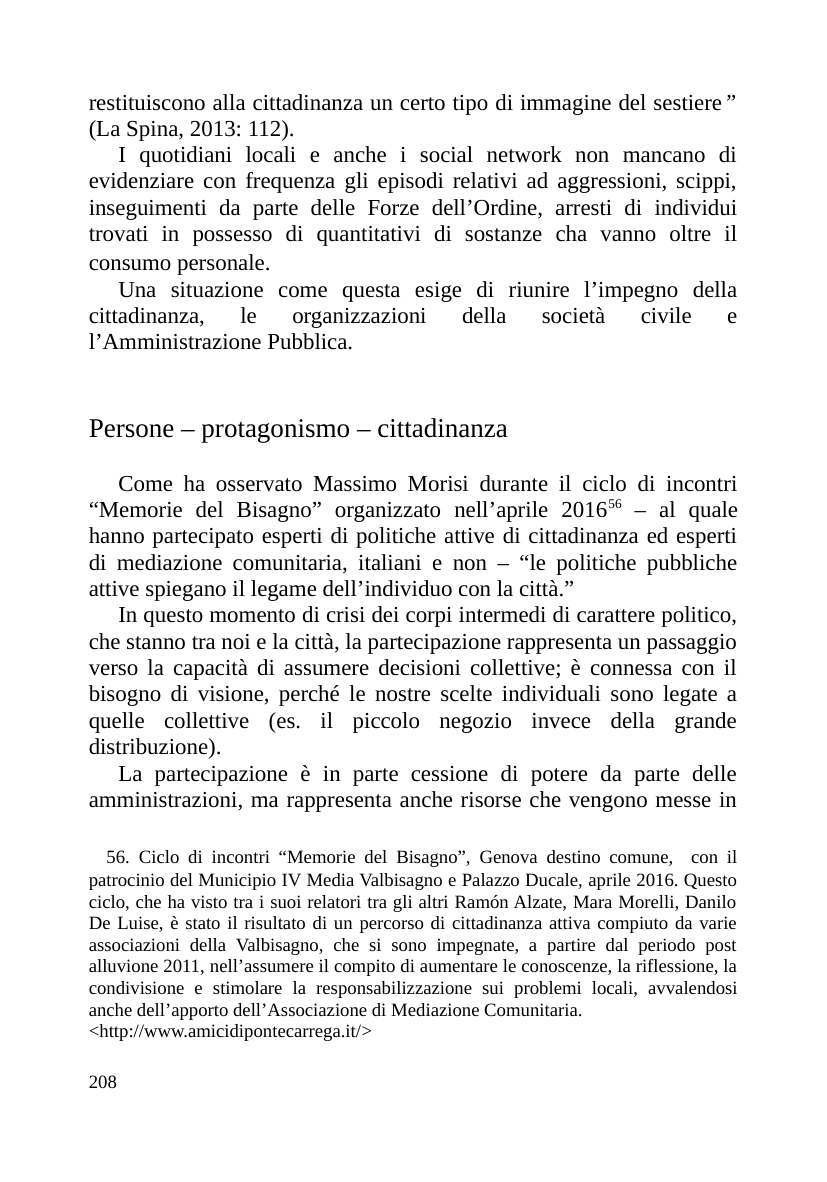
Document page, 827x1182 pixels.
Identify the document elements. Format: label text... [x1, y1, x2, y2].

text La partecipazione è in parte cessione di potere da parte delle amministrazioni, ma rappresenta anche risorse che vengono messe in [88, 759, 738, 812]
text Una situazione come questa esige di riunire l’impegno della cittadinanza, le organizzazioni della società civile e l’Amministrazione Pubblica. [88, 276, 738, 355]
subtitle Persone – protagonismo – cittadinanza [88, 412, 738, 443]
text <http://www.amicidipontecarrega.it/> [88, 1020, 738, 1042]
text restituiscono alla cittadinanza un certo tipo di immagine del sestiere” (La Spina, 2013: 112). [88, 88, 738, 141]
text Ciclo di incontri “Memorie del Bisagno”, Genova destino comune, con il patrocinio del Municipio IV Media Valbisagno e Palazzo Ducale, aprile 2016. Questo ciclo, che ha visto tra i suoi relatori tra gli altri Ramón Alzate, Mara Morelli, Danilo De Luise, è stato il risultato di un percorso di cittadinanza attiva compiuto da varie associazioni della Valbisagno, che si sono impegnate, a partire dal periodo post alluvione 2011, nell’assumere il compito di aumentare le conoscenze, la riflessione, la condivisione e stimolare la responsabilizzazione sui problemi locali, avvalendosi anche dell’apporto dell’Associazione di Mediazione Comunitaria. [88, 843, 738, 1020]
text In questo momento di crisi dei corpi intermedi di carattere politico, che stanno tra noi e la città, la partecipazione rappresenta un passaggio verso la capacità di assumere decisioni collettive; è connessa con il bisogno di visione, perché le nostre scelte individuali sono legate a quelle collettive (es. il piccolo negozio invece della grande distribuzione). [88, 601, 738, 759]
text I quotidiani locali e anche i social network non mancano di evidenziare con frequenza gli episodi relativi ad aggressioni, scippi, inseguimenti da parte delle Forze dell’Ordine, arresti di individui trovati in possesso di quantitativi di sostanze cha vanno oltre il consumo personale. [88, 141, 738, 276]
text Come ha osservato Massimo Morisi durante il ciclo di incontri “Memorie del Bisagno” organizzato nell’aprile 2016 – al quale hanno partecipato esperti di politiche attive di cittadinanza ed esperti di mediazione comunitaria, italiani e non – “le politiche pubbliche attive spiegano il legame dell’individuo con la città.” [88, 470, 738, 601]
